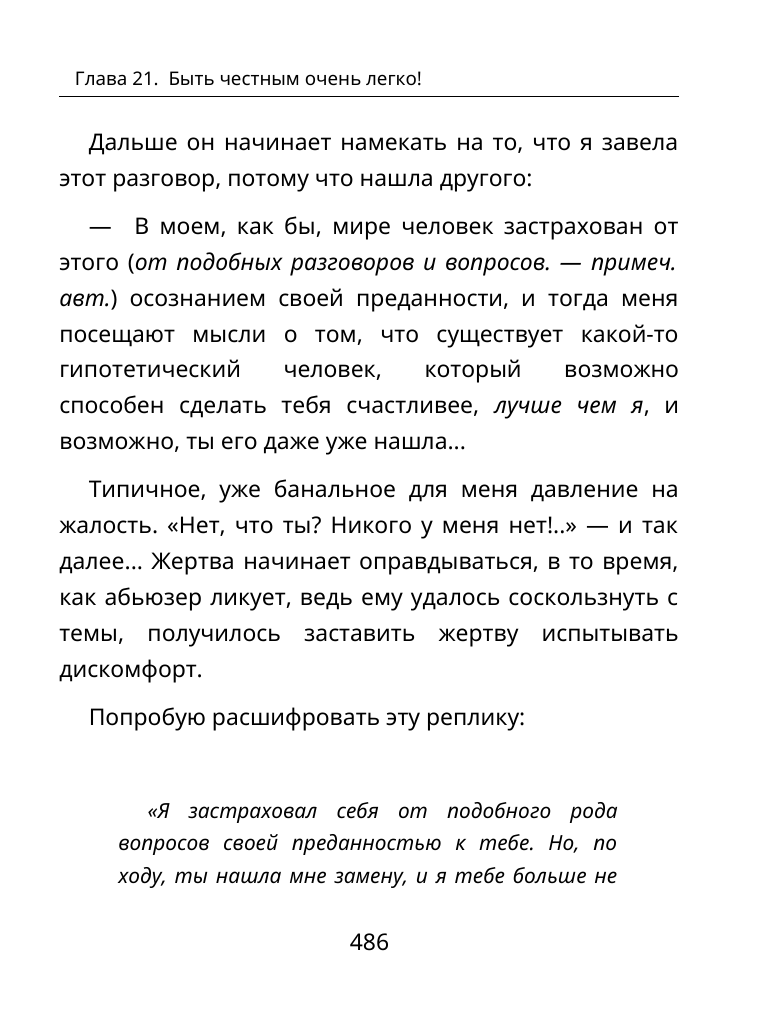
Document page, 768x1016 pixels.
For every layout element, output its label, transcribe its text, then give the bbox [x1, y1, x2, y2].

list В моем, как бы, мире человек застрахован от этого (от подобных разговоров и вопросов. — примеч. авт.) осознанием своей преданности, и тогда меня посещают мысли о том, что существует какой-то гипотетический человек, который возможно способен сделать тебя счастливее, лучше чем я, и возможно, ты его даже уже нашла... [59, 210, 679, 457]
text Типичное, уже банальное для меня давление на жалость. «Нет, что ты? Никого у меня нет!..» — и так далее... Жертва начинает оправдываться, в то время, как абьюзер ликует, ведь ему удалось соскользнуть с темы, получилось заставить жертву испытывать дискомфорт. [59, 473, 679, 684]
text «Я застраховал себя от подобного рода вопросов своей преданностью к тебе. Но, по ходу, ты нашла мне замену, и я тебе больше не [118, 796, 620, 889]
text Дальше он начинает намекать на то, что я завела этот разговор, потому что нашла другого: [59, 126, 679, 193]
text Попробую расшифровать эту реплику: [59, 700, 679, 732]
